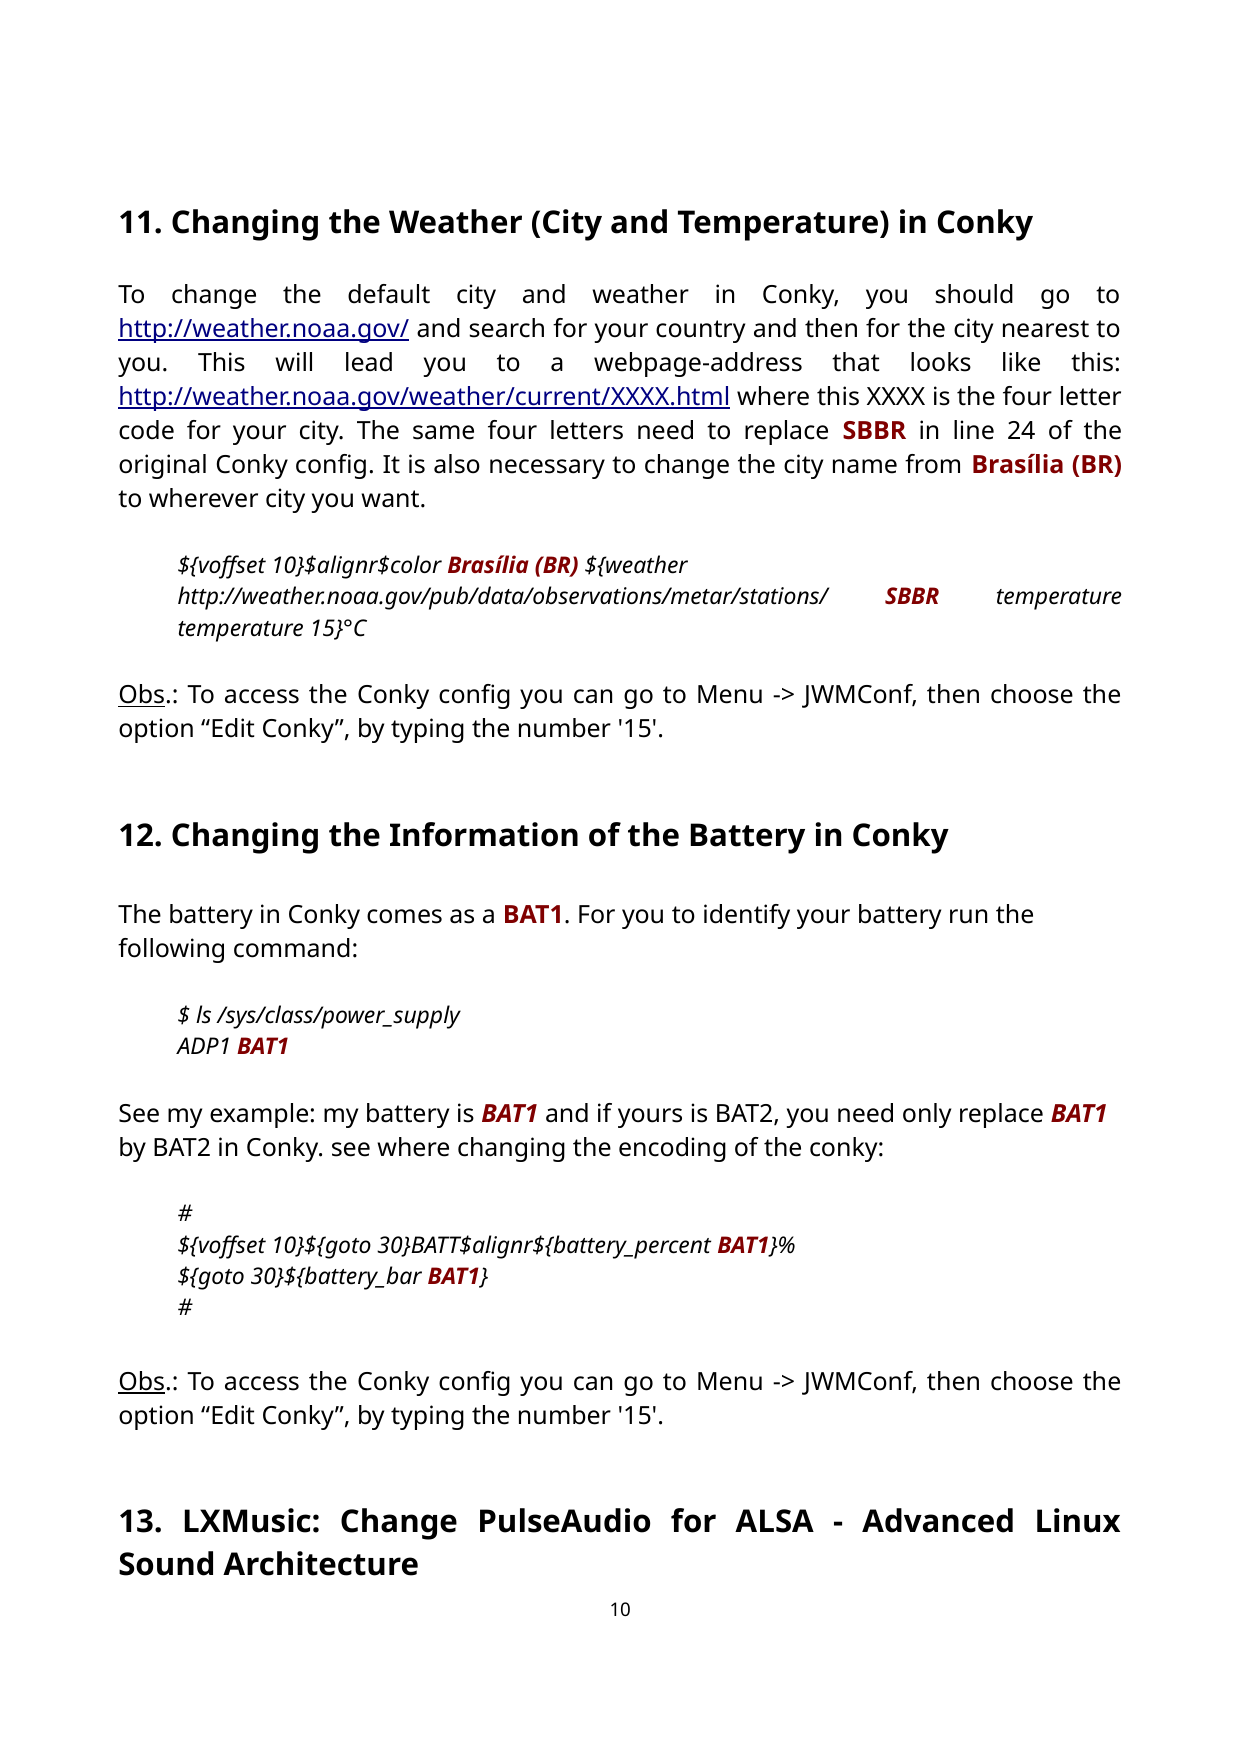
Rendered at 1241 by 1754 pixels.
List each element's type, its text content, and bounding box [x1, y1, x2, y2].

text Obs.: To access the Conky config you can go to Menu -> JWMConf, then choose the option “Edit Conky”, by typing the number '15'. [118, 1363, 1122, 1431]
text Obs.: To access the Conky config you can go to Menu -> JWMConf, then choose the option “Edit Conky”, by typing the number '15'. [118, 677, 1122, 745]
text ${voffset 10}${goto 30}BATT$alignr${battery_percent BAT1}% [177, 1229, 1122, 1260]
text To change the default city and weather in Conky, you should go to http://weather.noaa.gov/ and search for your country and then for the city nearest to you. This will lead you to a webpage-address that looks like this: http://weather.noaa.gov/weather/current/XXXX.html where this XXXX is the four letter code for your city. The same four letters need to replace SBBR in line 24 of the original Conky config. It is also necessary to change the city name from Brasília (BR) to wherever city you want. [118, 276, 1122, 515]
subtitle 12. Changing the Information of the Battery in Conky [118, 813, 1122, 856]
subtitle 11. Changing the Weather (City and Temperature) in Conky [118, 200, 1122, 242]
text See my example: my battery is BAT1 and if yours is BAT2, you need only replace BAT1 by BAT2 in Conky. see where changing the encoding of the conky: [118, 1061, 1122, 1163]
text # [177, 1291, 1122, 1322]
text # [177, 1197, 1122, 1229]
text $ ls /sys/class/power_supply [177, 999, 1122, 1030]
text 13. LXMusic: Change PulseAudio for ALSA - Advanced Linux Sound Architecture [118, 1499, 1122, 1585]
text ADP1 BAT1 [177, 1030, 1122, 1061]
text ${voffset 10}$alignr$color Brasília (BR) ${weather [177, 549, 1122, 580]
text ${goto 30}${battery_bar BAT1} [177, 1260, 1122, 1291]
text The battery in Conky comes as a BAT1. For you to identify your battery run the following command: [118, 896, 1122, 964]
text http://weather.noaa.gov/pub/data/observations/metar/stations/ SBBR temperature temperature 15}°C [177, 580, 1122, 643]
